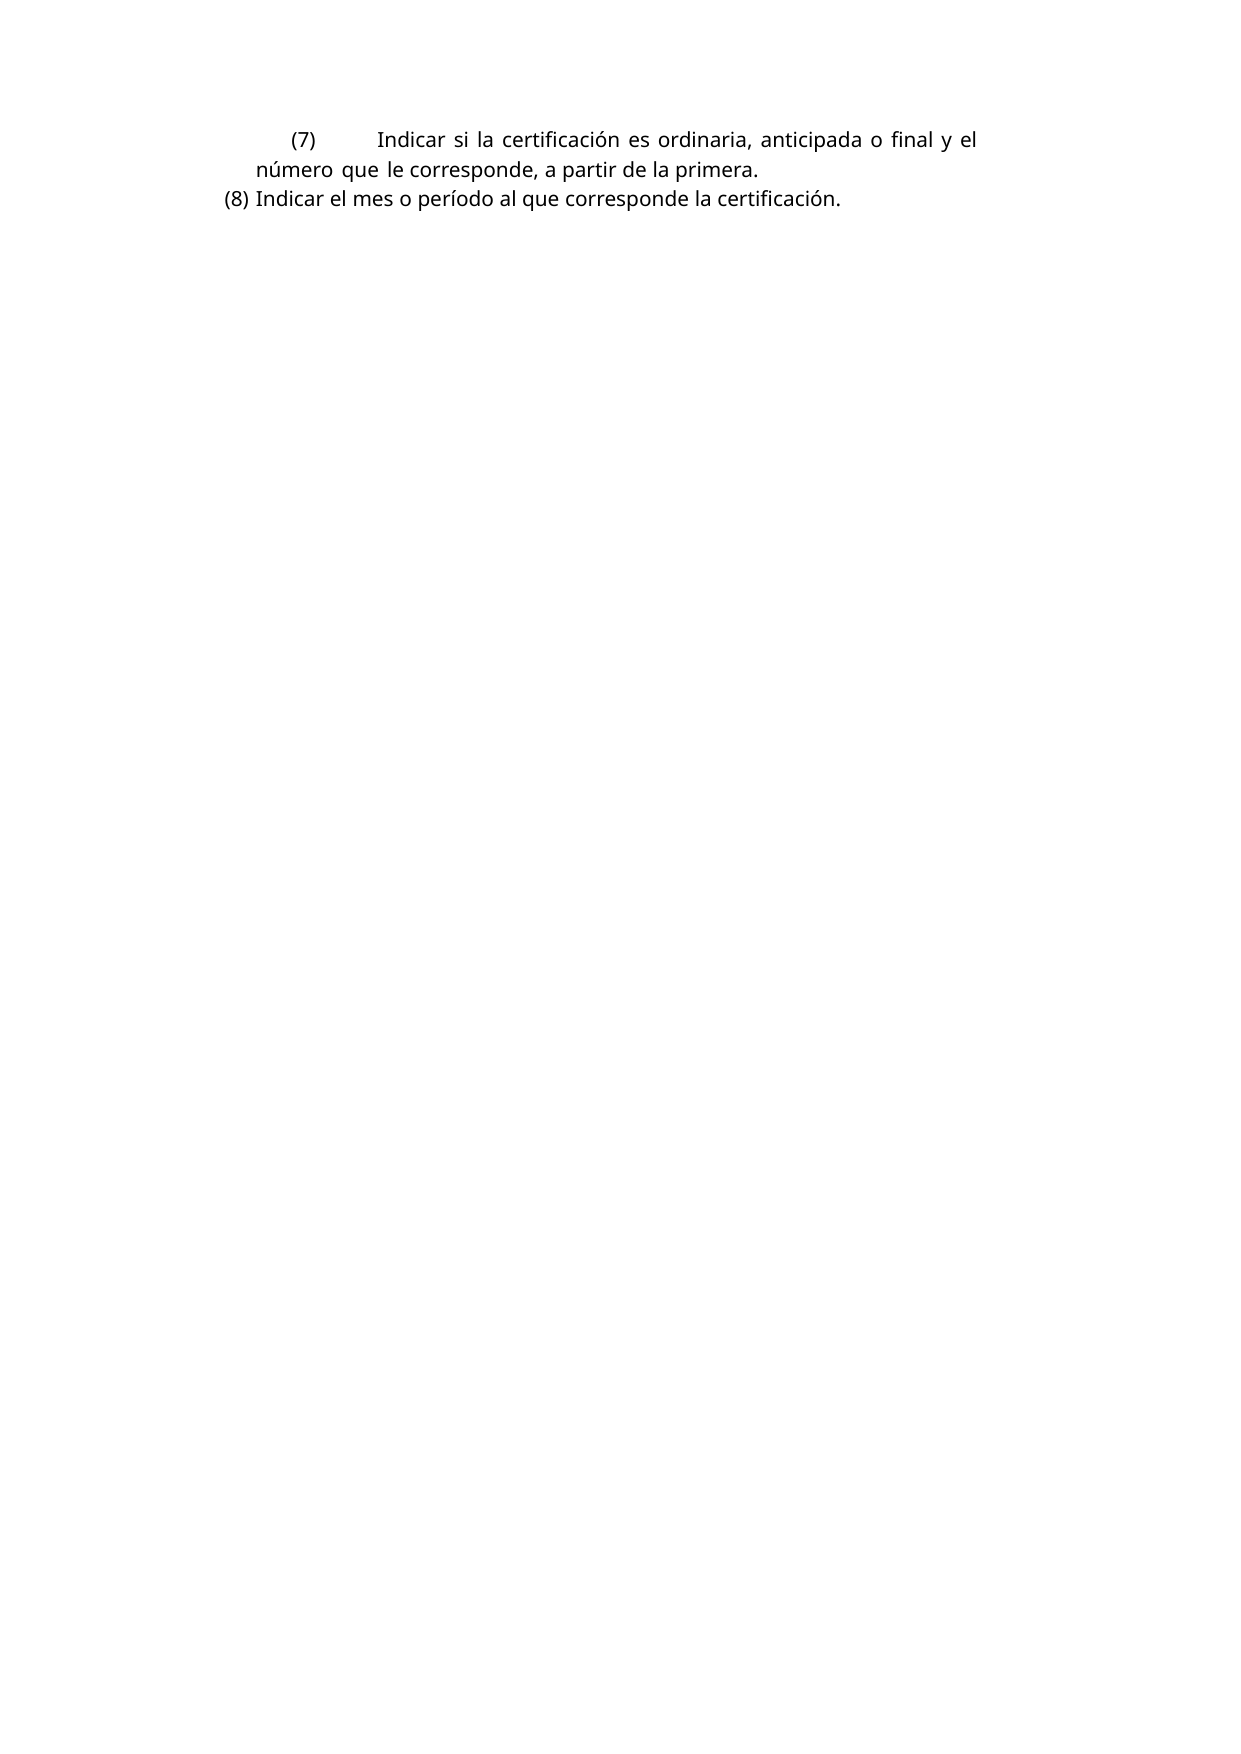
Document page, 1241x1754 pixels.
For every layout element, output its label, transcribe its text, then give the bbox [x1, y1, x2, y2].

list Indicar el mes o período al que corresponde la certificación. [224, 184, 1184, 213]
list Indicar si la certificación es ordinaria, anticipada o final y el número que le corresponde, a partir de la primera. [256, 125, 1051, 183]
